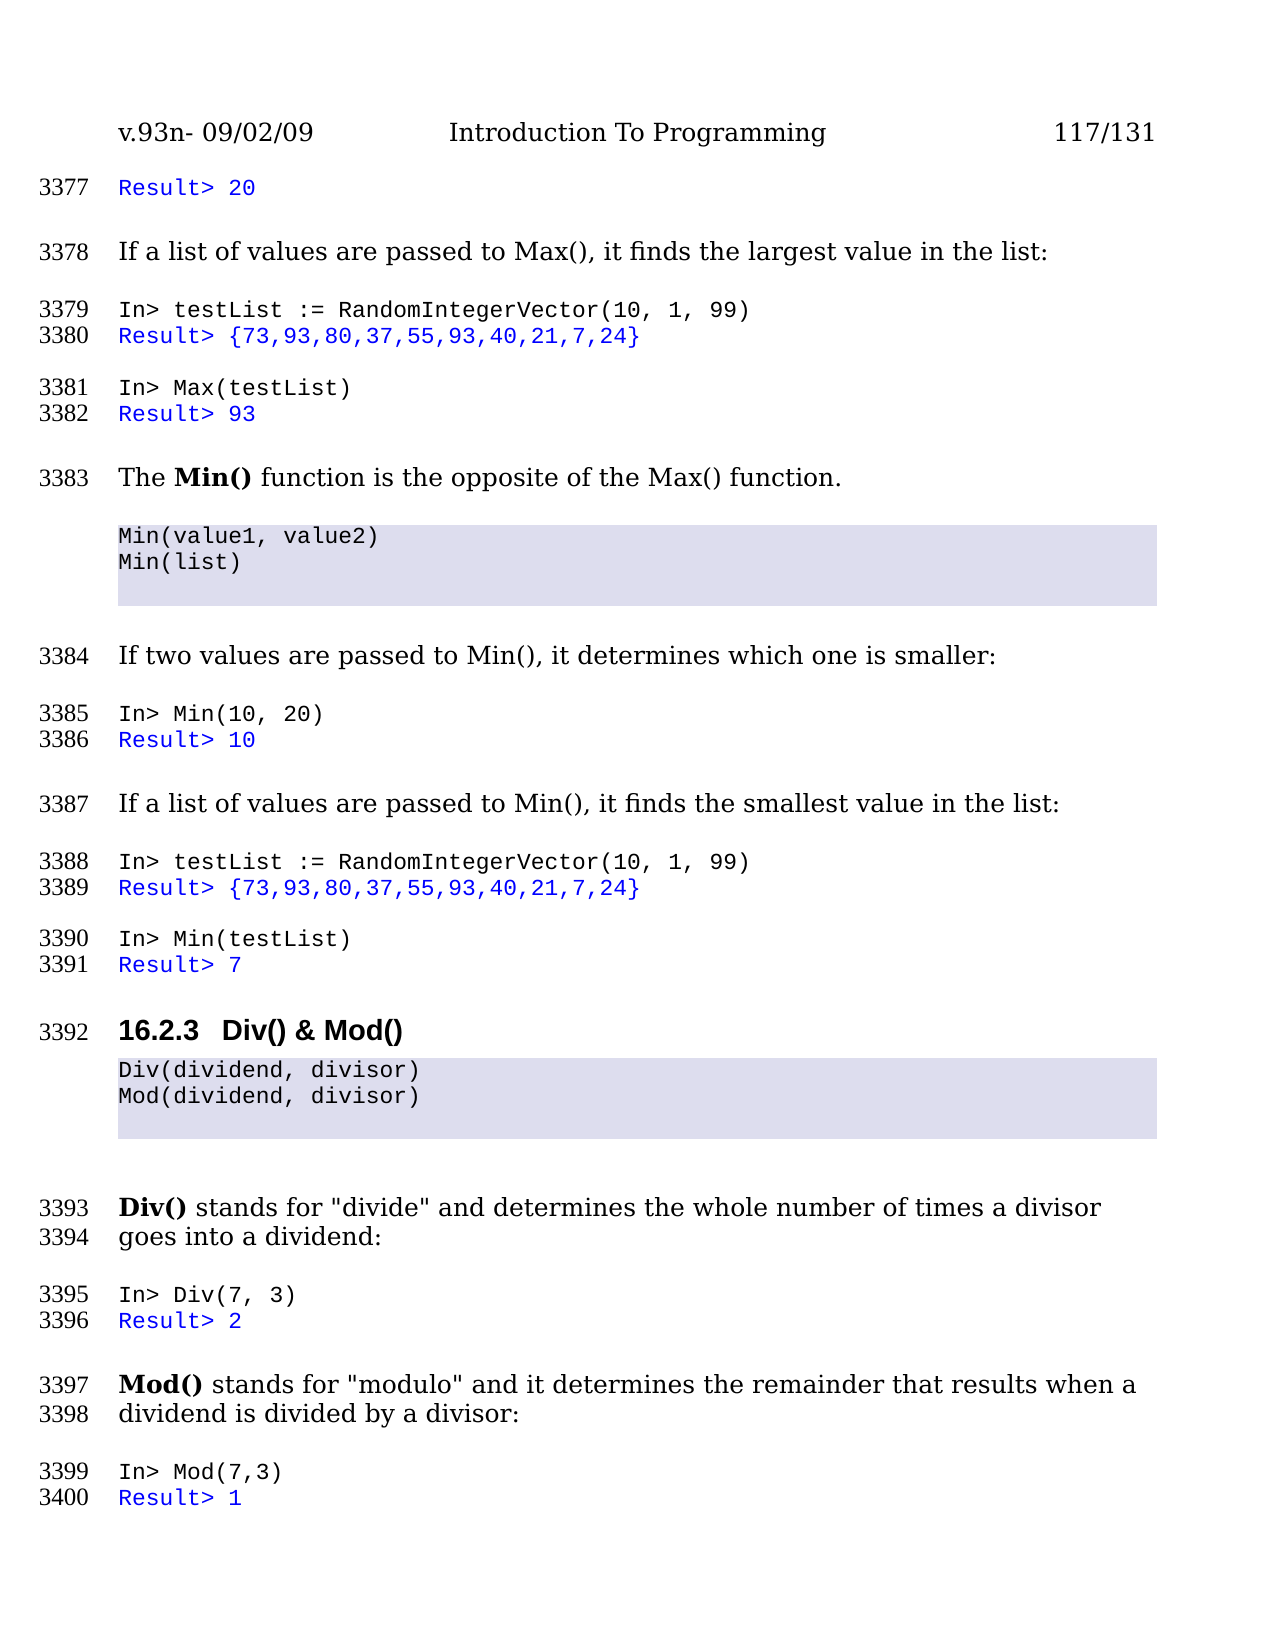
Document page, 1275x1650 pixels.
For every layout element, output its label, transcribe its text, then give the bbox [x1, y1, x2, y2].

text Result> 1 [118, 1486, 1157, 1512]
text Result> {73,93,80,37,55,93,40,21,7,24} [118, 325, 1157, 351]
text Mod() stands for "modulo" and it determines the remainder that results when a dividend is divided by a divisor: [118, 1370, 1157, 1428]
text In> testList := RandomIntegerVector(10, 1, 99) [118, 299, 1157, 325]
text If a list of values are passed to Max(), it finds the largest value in the list: [118, 238, 1157, 267]
table_header Min(value1, value2) Min(list) [118, 525, 1157, 606]
text In> Div(7, 3) [118, 1283, 1157, 1309]
text Result> 93 [118, 402, 1157, 428]
text In> Min(testList) [118, 928, 1157, 954]
text If two values are passed to Min(), it determines which one is smaller: [118, 641, 1157, 670]
table_header Div(dividend, divisor) Mod(dividend, divisor) [118, 1058, 1157, 1139]
text In> Min(10, 20) [118, 702, 1157, 728]
text Result> {73,93,80,37,55,93,40,21,7,24} [118, 876, 1157, 902]
text In> testList := RandomIntegerVector(10, 1, 99) [118, 850, 1157, 876]
subtitle Div() & Mod() [118, 1013, 1157, 1046]
text The Min() function is the opposite of the Max() function. [118, 463, 1157, 493]
text Div() stands for "divide" and determines the whole number of times a divisor goes into a dividend: [118, 1193, 1157, 1251]
text If a list of values are passed to Min(), it finds the smallest value in the list: [118, 789, 1157, 818]
text Result> 20 [118, 177, 1157, 203]
text In> Max(testList) [118, 377, 1157, 402]
text Result> 2 [118, 1309, 1157, 1335]
text In> Mod(7,3) [118, 1461, 1157, 1486]
text Result> 10 [118, 728, 1157, 754]
text Result> 7 [118, 954, 1157, 980]
